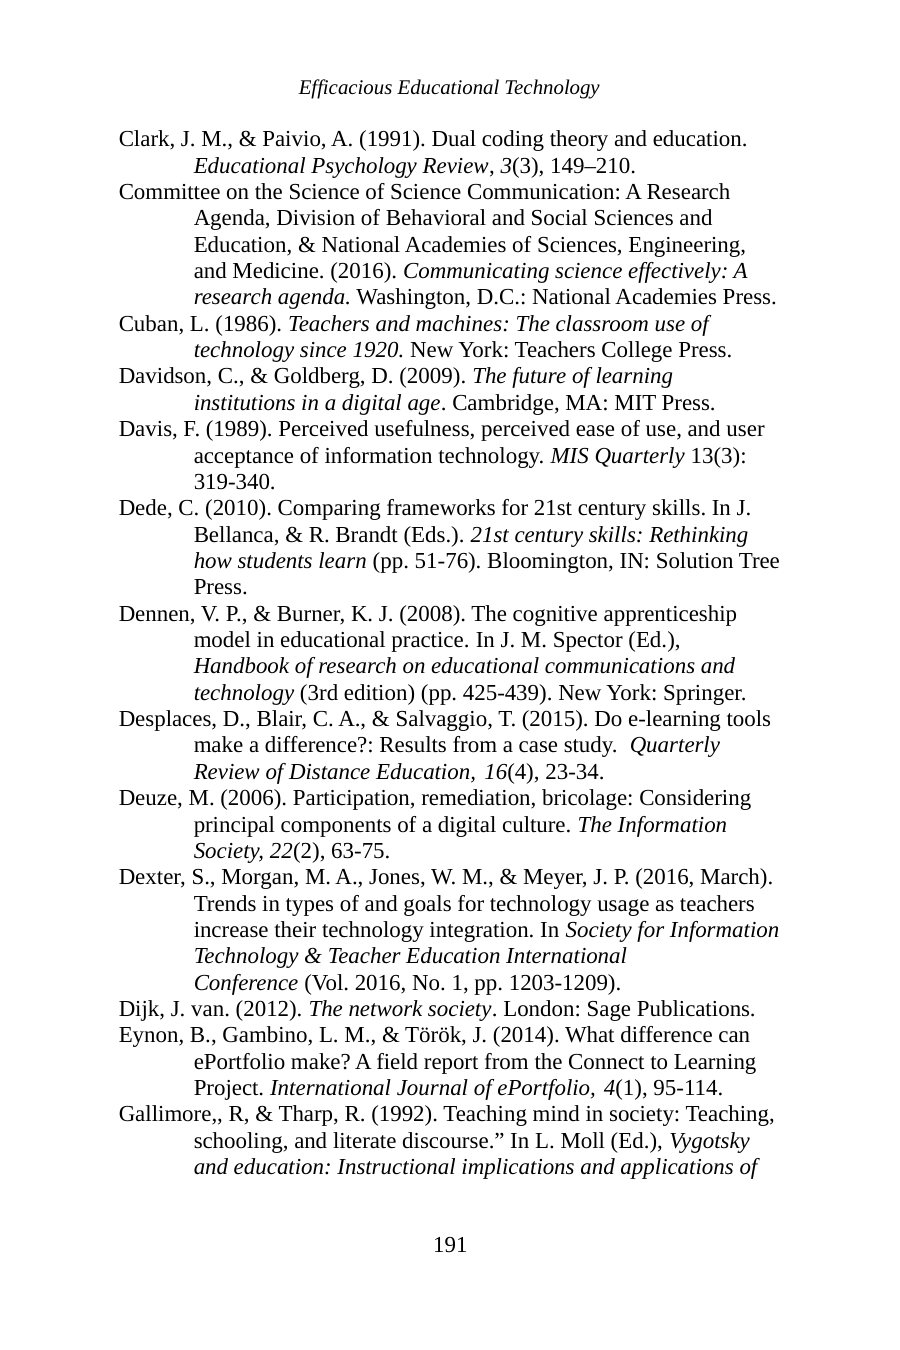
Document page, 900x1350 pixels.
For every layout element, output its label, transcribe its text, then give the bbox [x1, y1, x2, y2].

text Dennen, V. P., & Burner, K. J. (2008). The cognitive apprenticeship model in educational practice. In J. M. Spector (Ed.), Handbook of research on educational communications and technology (3rd edition) (pp. 425-439). New York: Springer. [118, 600, 781, 705]
text Davis, F. (1989). Perceived usefulness, perceived ease of use, and user acceptance of information technology. MIS Quarterly 13(3): 319-340. [118, 415, 781, 494]
text Eynon, B., Gambino, L. M., & Török, J. (2014). What difference can ePortfolio make? A field report from the Connect to Learning Project. International Journal of ePortfolio, 4(1), 95-114. [118, 1021, 781, 1101]
text Dede, C. (2010). Comparing frameworks for 21st century skills. In J. Bellanca, & R. Brandt (Eds.). 21st century skills: Rethinking how students learn (pp. 51-76). Bloomington, IN: Solution Tree Press. [118, 494, 781, 600]
text Gallimore,, R, & Tharp, R. (1992). Teaching mind in society: Teaching, schooling, and literate discourse.” In L. Moll (Ed.), Vygotsky and education: Instructional implications and applications of [118, 1101, 781, 1179]
text Dexter, S., Morgan, M. A., Jones, W. M., & Meyer, J. P. (2016, March). Trends in types of and goals for technology usage as teachers increase their technology integration. In Society for Information Technology & Teacher Education International Conference (Vol. 2016, No. 1, pp. 1203-1209). [118, 863, 781, 995]
text Davidson, C., & Goldberg, D. (2009). The future of learning institutions in a digital age. Cambridge, MA: MIT Press. [118, 363, 781, 415]
text Cuban, L. (1986). Teachers and machines: The classroom use of technology since 1920. New York: Teachers College Press. [118, 310, 781, 363]
text Desplaces, D., Blair, C. A., & Salvaggio, T. (2015). Do e-learning tools make a difference?: Results from a case study. Quarterly Review of Distance Education, 16(4), 23-34. [118, 705, 781, 784]
text Dijk, J. van. (2012). The network society. London: Sage Publications. [118, 995, 781, 1021]
text Committee on the Science of Science Communication: A Research Agenda, Division of Behavioral and Social Sciences and Education, & National Academies of Sciences, Engineering, and Medicine. (2016). Communicating science effectively: A research agenda. Washington, D.C.: National Academies Press. [118, 178, 781, 310]
text Deuze, M. (2006). Participation, remediation, bricolage: Considering principal components of a digital culture. The Information Society, 22(2), 63-75. [118, 784, 781, 863]
text Clark, J. M., & Paivio, A. (1991). Dual coding theory and education. Educational Psychology Review, 3(3), 149–210. [118, 125, 781, 178]
